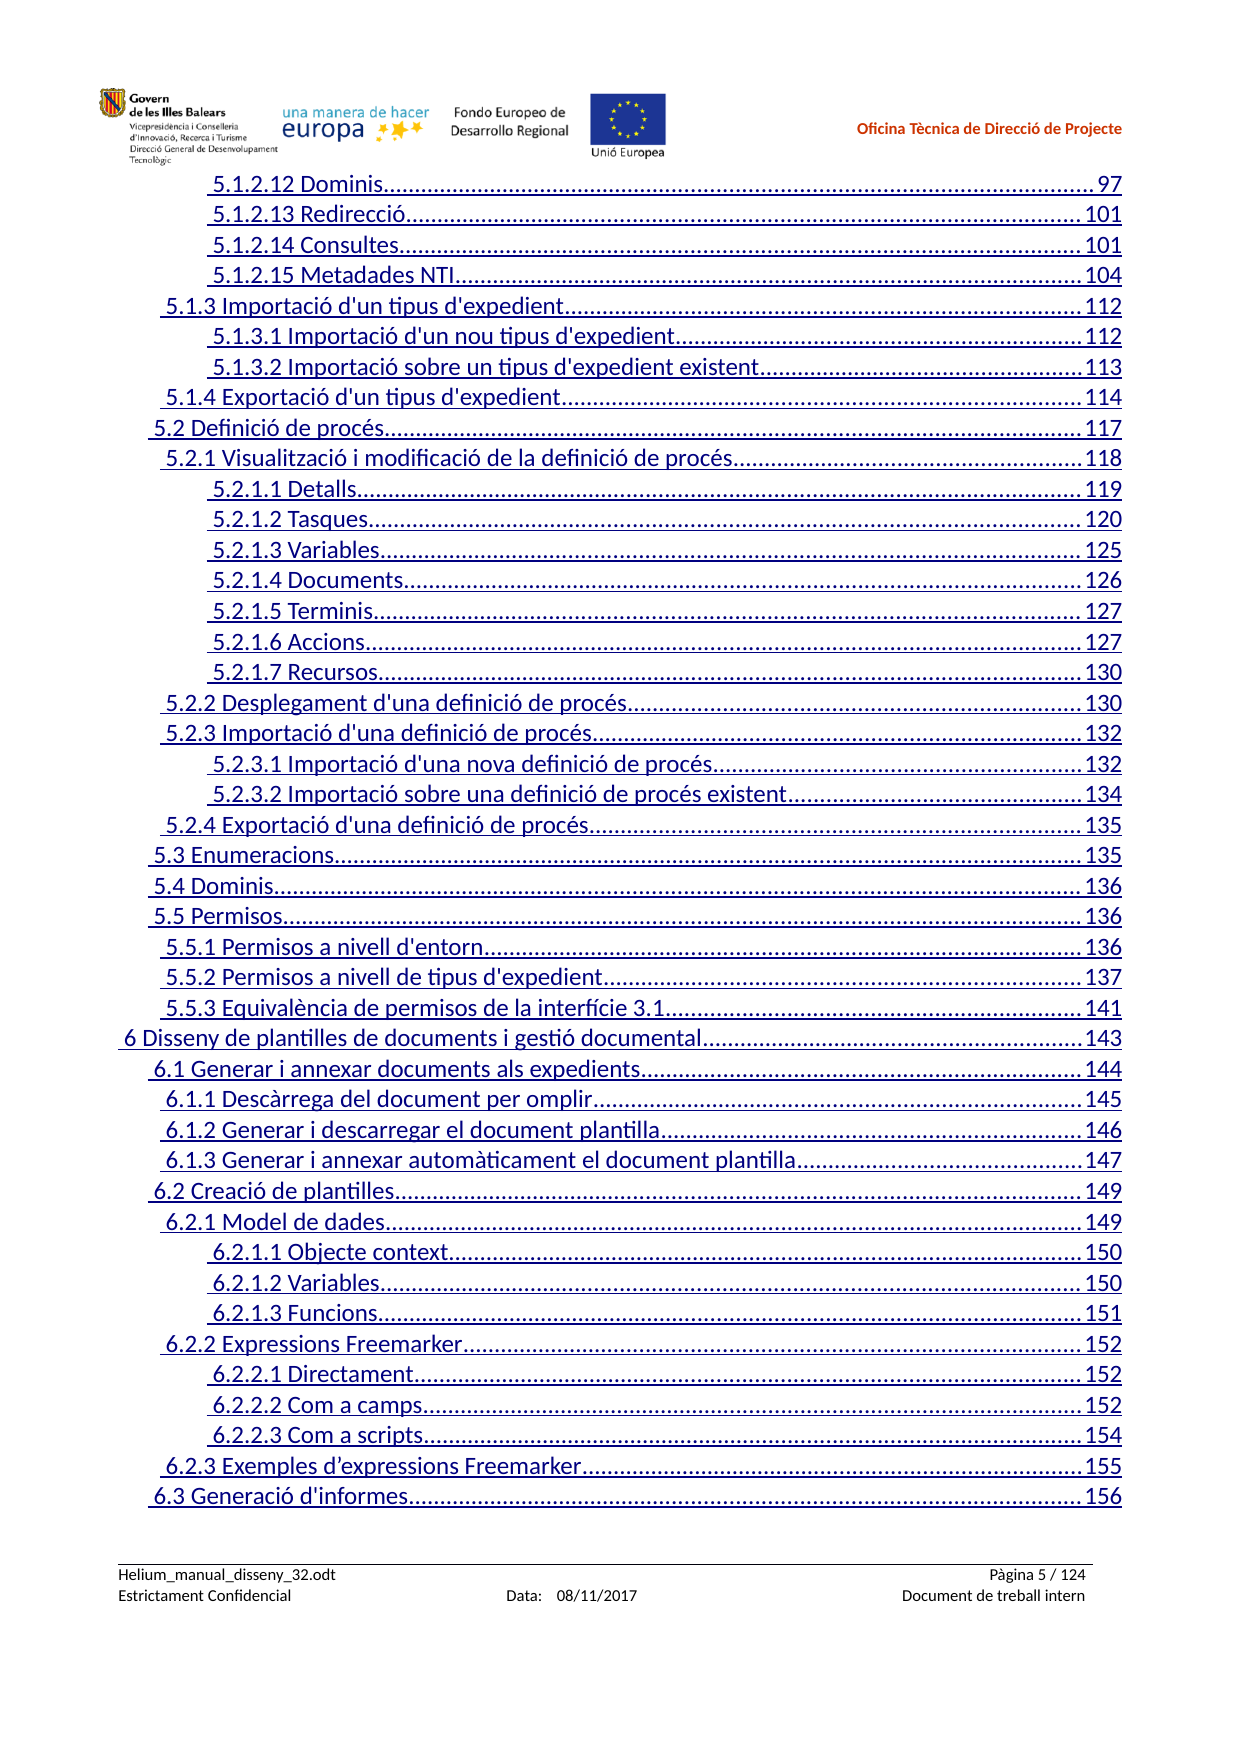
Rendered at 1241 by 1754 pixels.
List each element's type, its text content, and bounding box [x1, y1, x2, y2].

picture [99, 87, 668, 166]
text 5.2.1.4 Documents 126 [207, 565, 1122, 591]
text 5.2.3 Importació d'una definició de procés 132 [160, 717, 1122, 743]
text 6.2.3 Exemples d’expressions Freemarker 155 [160, 1450, 1122, 1476]
text 5.5.1 Permisos a nivell d'entorn 136 [160, 931, 1122, 957]
text 6 Disseny de plantilles de documents i gestió documental 143 [118, 1022, 1122, 1049]
text 5.1.2.13 Redirecció 101 [207, 198, 1122, 224]
text 5.2.3.1 Importació d'una nova definició de procés 132 [207, 748, 1122, 774]
text 5.2.1.1 Detalls 119 [207, 473, 1122, 499]
text 5.5 Permisos 136 [148, 900, 1122, 926]
text 5.2.2 Desplegament d'una definició de procés 130 [160, 687, 1122, 713]
text 5.1.2.15 Metadades NTI 104 [207, 259, 1122, 285]
text 5.1.3.2 Importació sobre un tipus d'expedient existent 113 [207, 351, 1122, 377]
text 5.1.2.14 Consultes 101 [207, 229, 1122, 255]
text 6.1 Generar i annexar documents als expedients 144 [148, 1053, 1122, 1079]
text 5.5.2 Permisos a nivell de tipus d'expedient 137 [160, 961, 1122, 988]
text 5.3 Enumeracions 135 [148, 839, 1122, 865]
text 5.2.4 Exportació d'una definició de procés 135 [160, 809, 1122, 835]
text 6.2.1.1 Objecte context 150 [207, 1236, 1122, 1262]
text 5.1.2.12 Dominis 97 [207, 168, 1122, 194]
text 5.1.3 Importació d'un tipus d'expedient 112 [160, 290, 1122, 316]
text 5.2.3.2 Importació sobre una definició de procés existent 134 [207, 778, 1122, 804]
text 6.2.2 Expressions Freemarker 152 [160, 1328, 1122, 1354]
text 5.4 Dominis 136 [148, 870, 1122, 896]
text 5.2.1.7 Recursos 130 [207, 656, 1122, 682]
text 6.1.1 Descàrrega del document per omplir 145 [160, 1083, 1122, 1110]
text 5.2.1.2 Tasques 120 [207, 504, 1122, 530]
text 5.2 Definició de procés 117 [148, 412, 1122, 438]
text 6.2.1 Model de dades 149 [160, 1206, 1122, 1232]
text 6.2.2.2 Com a camps 152 [207, 1389, 1122, 1415]
text 5.2.1.3 Variables 125 [207, 534, 1122, 560]
text 6.2 Creació de plantilles 149 [148, 1175, 1122, 1201]
text 6.3 Generació d'informes 156 [148, 1480, 1122, 1506]
text 5.1.4 Exportació d'un tipus d'expedient 114 [160, 382, 1122, 408]
text 5.1.3.1 Importació d'un nou tipus d'expedient 112 [207, 321, 1122, 346]
text 5.2.1 Visualització i modificació de la definició de procés 118 [160, 443, 1122, 469]
text 6.2.1.3 Funcions 151 [207, 1297, 1122, 1323]
text 5.5.3 Equivalència de permisos de la interfície 3.1 141 [160, 992, 1122, 1018]
text 6.2.2.1 Directament 152 [207, 1358, 1122, 1384]
text 6.1.3 Generar i annexar automàticament el document plantilla 147 [160, 1144, 1122, 1171]
text 6.2.1.2 Variables 150 [207, 1267, 1122, 1293]
text 5.2.1.6 Accions 127 [207, 626, 1122, 652]
text 6.2.2.3 Com a scripts 154 [207, 1419, 1122, 1445]
text 6.1.2 Generar i descarregar el document plantilla 146 [160, 1114, 1122, 1140]
text 5.2.1.5 Terminis 127 [207, 595, 1122, 621]
